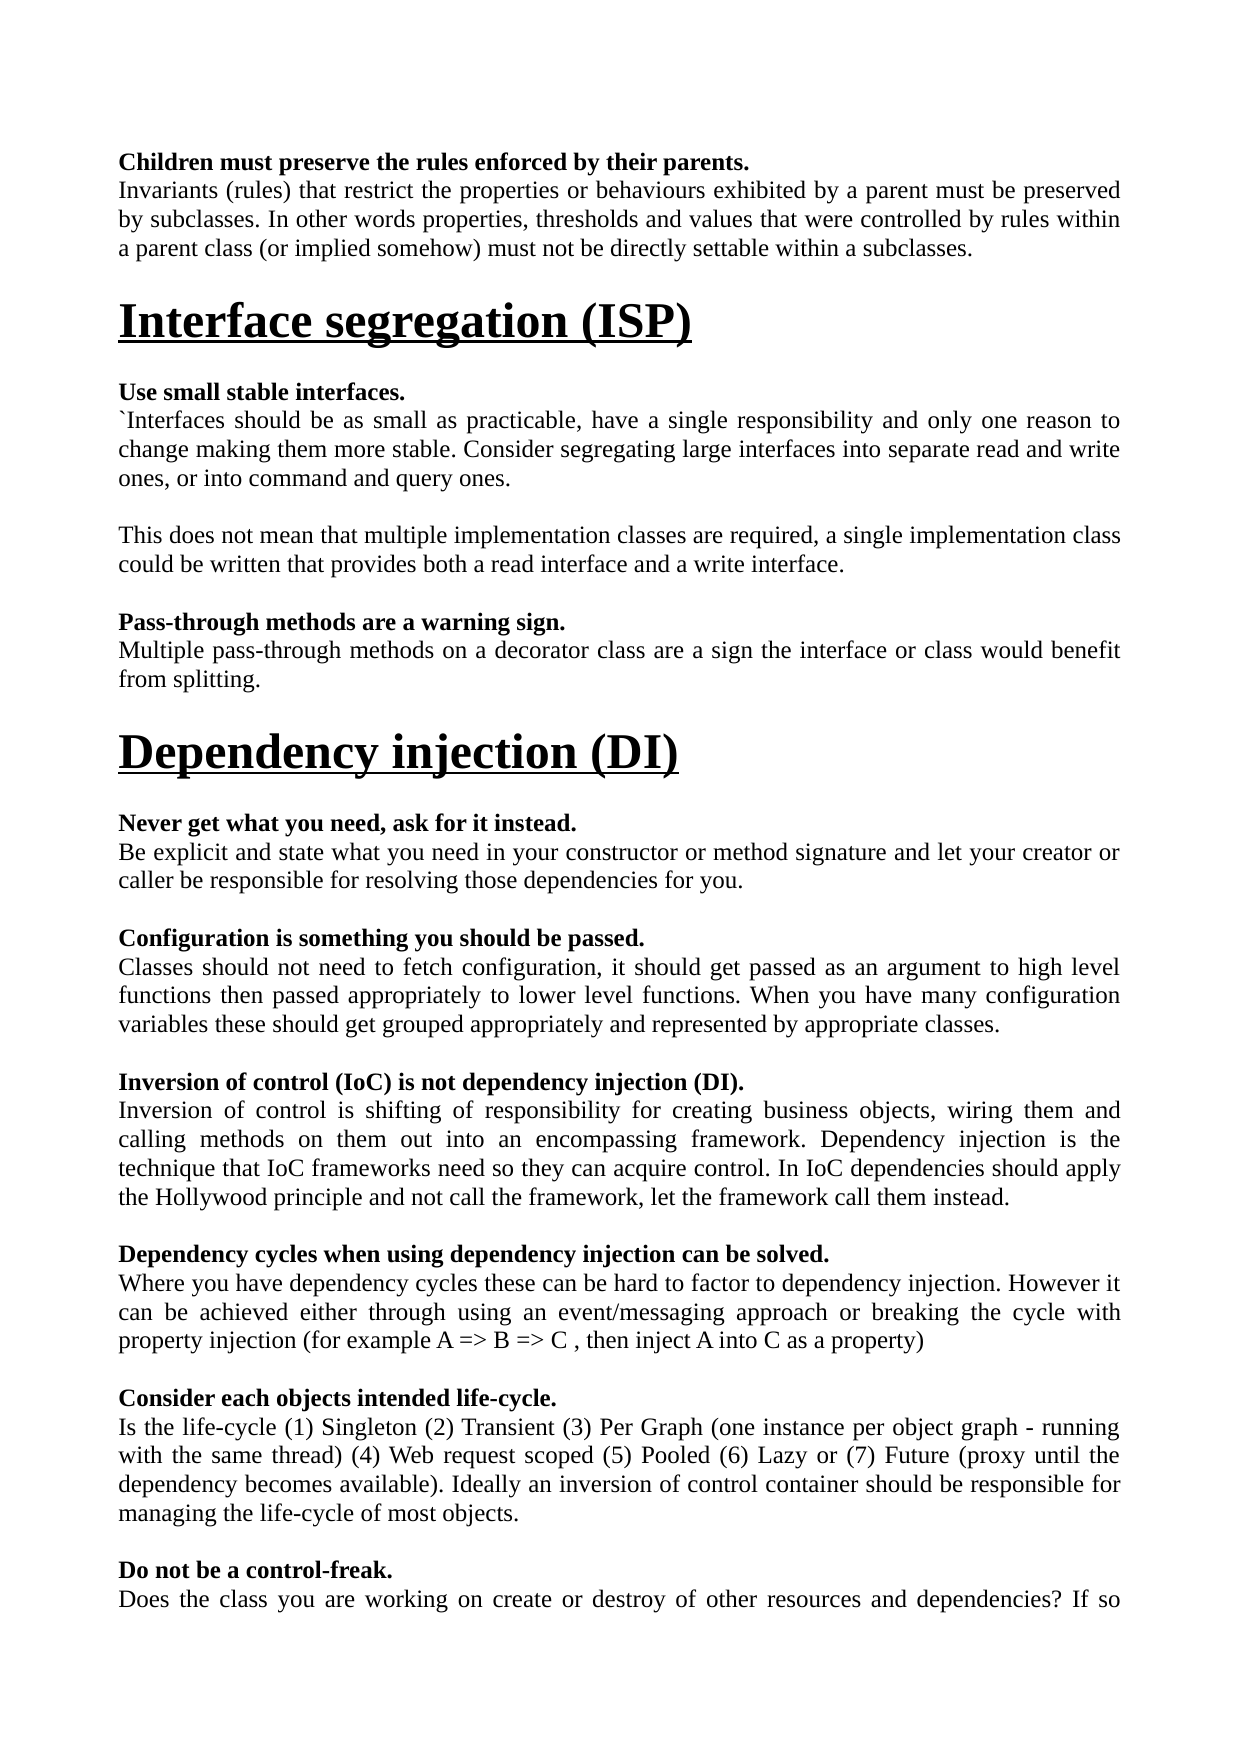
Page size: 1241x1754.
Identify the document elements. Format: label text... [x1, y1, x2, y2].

text `Interfaces should be as small as practicable, have a single responsibility and only one reason to change making them more stable. Consider segregating large interfaces into separate read and write ones, or into command and query ones. [118, 406, 1122, 492]
text Never get what you need, ask for it instead. [118, 808, 1122, 837]
text Be explicit and state what you need in your constructor or method signature and let your creator or caller be responsible for resolving those dependencies for you. [118, 837, 1122, 894]
text This does not mean that multiple implementation classes are required, a single implementation class could be written that provides both a read interface and a write interface. [118, 521, 1122, 578]
text Multiple pass-through methods on a decorator class are a sign the interface or class would benefit from splitting. [118, 636, 1122, 693]
text Classes should not need to fetch configuration, it should get passed as an argument to high level functions then passed appropriately to lower level functions. When you have many configuration variables these should get grouped appropriately and represented by appropriate classes. [118, 952, 1122, 1038]
text Does the class you are working on create or destroy of other resources and dependencies? If so [118, 1584, 1122, 1613]
text Consider each objects intended life-cycle. [118, 1383, 1122, 1412]
text Interface segregation (ISP) [118, 291, 1122, 348]
text Use small stable interfaces. [118, 377, 1122, 406]
text Configuration is something you should be passed. [118, 923, 1122, 952]
text Where you have dependency cycles these can be hard to factor to dependency injection. However it can be achieved either through using an event/messaging approach or breaking the cycle with property injection (for example A => B => C , then inject A into C as a property) [118, 1268, 1122, 1354]
text Inversion of control is shifting of responsibility for creating business objects, wiring them and calling methods on them out into an encompassing framework. Dependency injection is the technique that IoC frameworks need so they can acquire control. In IoC dependencies should apply the Hollywood principle and not call the framework, let the framework call them instead. [118, 1096, 1122, 1211]
text Dependency cycles when using dependency injection can be solved. [118, 1239, 1122, 1268]
text Is the life-cycle (1) Singleton (2) Transient (3) Per Graph (one instance per object graph - running with the same thread) (4) Web request scoped (5) Pooled (6) Lazy or (7) Future (proxy until the dependency becomes available). Ideally an inversion of control container should be responsible for managing the life-cycle of most objects. [118, 1412, 1122, 1527]
text Dependency injection (DI) [118, 722, 1122, 779]
text Inversion of control (IoC) is not dependency injection (DI). [118, 1067, 1122, 1096]
text Invariants (rules) that restrict the properties or behaviours exhibited by a parent must be preserved by subclasses. In other words properties, thresholds and values that were controlled by rules within a parent class (or implied somehow) must not be directly settable within a subclasses. [118, 176, 1122, 262]
text Pass-through methods are a warning sign. [118, 607, 1122, 636]
text Do not be a control-freak. [118, 1556, 1122, 1584]
text Children must preserve the rules enforced by their parents. [118, 147, 1122, 176]
